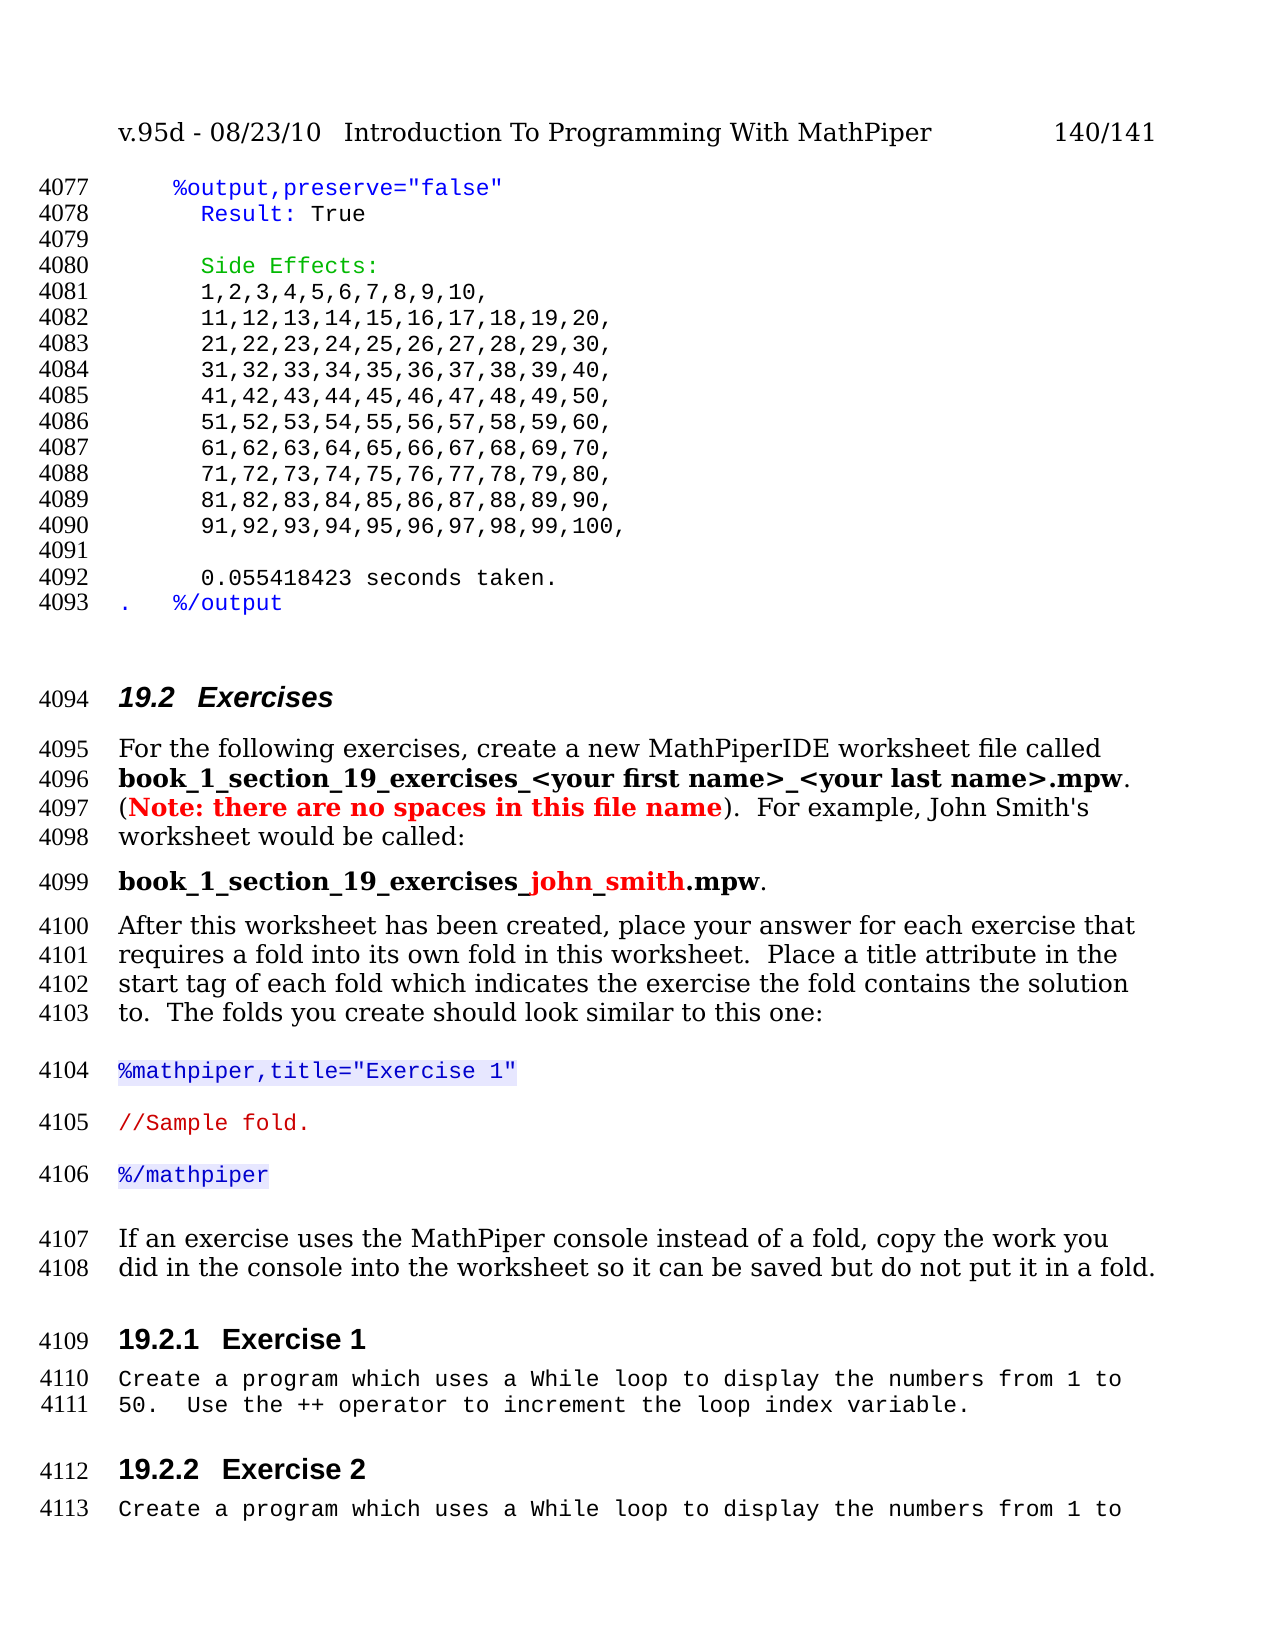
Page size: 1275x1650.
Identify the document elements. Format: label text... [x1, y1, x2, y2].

text 31,32,33,34,35,36,37,38,39,40, [118, 358, 1157, 384]
text book_1_section_19_exercises_john_smith.mpw. [118, 867, 1157, 896]
text If an exercise uses the MathPiper console instead of a fold, copy the work you did in the console into the worksheet so it can be saved but do not put it in a fold. [118, 1224, 1157, 1283]
text For the following exercises, create a new MathPiperIDE worksheet file called book_1_section_19_exercises_<your first name>_<your last name>.mpw. (Note: there are no spaces in this file name). For example, John Smith's worksheet would be called: [118, 735, 1157, 852]
text Create a program which uses a While loop to display the numbers from 1 to 50. Use the ++ operator to increment the loop index variable. [118, 1367, 1157, 1419]
subtitle Exercises [118, 680, 1157, 714]
text Side Effects: [118, 254, 1157, 281]
text 0.055418423 seconds taken. [118, 566, 1157, 592]
text . %/output [118, 592, 1157, 618]
subtitle Exercise 2 [118, 1452, 1157, 1486]
text 11,12,13,14,15,16,17,18,19,20, [118, 306, 1157, 332]
text //Sample fold. [118, 1112, 1157, 1138]
text 91,92,93,94,95,96,97,98,99,100, [118, 514, 1157, 540]
text %output,preserve="false" [118, 177, 1157, 203]
text 51,52,53,54,55,56,57,58,59,60, [118, 410, 1157, 436]
text Result: True [118, 203, 1157, 229]
text 41,42,43,44,45,46,47,48,49,50, [118, 384, 1157, 410]
subtitle Exercise 1 [118, 1322, 1157, 1355]
text 1,2,3,4,5,6,7,8,9,10, [118, 281, 1157, 306]
text 71,72,73,74,75,76,77,78,79,80, [118, 462, 1157, 488]
text 81,82,83,84,85,86,87,88,89,90, [118, 488, 1157, 514]
text %/mathpiper [118, 1163, 1157, 1189]
text 61,62,63,64,65,66,67,68,69,70, [118, 436, 1157, 462]
text Create a program which uses a While loop to display the numbers from 1 to [118, 1498, 1157, 1524]
text After this worksheet has been created, place your answer for each exercise that requires a fold into its own fold in this worksheet. Place a title attribute in the start tag of each fold which indicates the exercise the fold contains the solution to. The folds you create should look similar to this one: [118, 911, 1157, 1028]
text 21,22,23,24,25,26,27,28,29,30, [118, 332, 1157, 358]
text %mathpiper,title="Exercise 1" [118, 1060, 1157, 1086]
